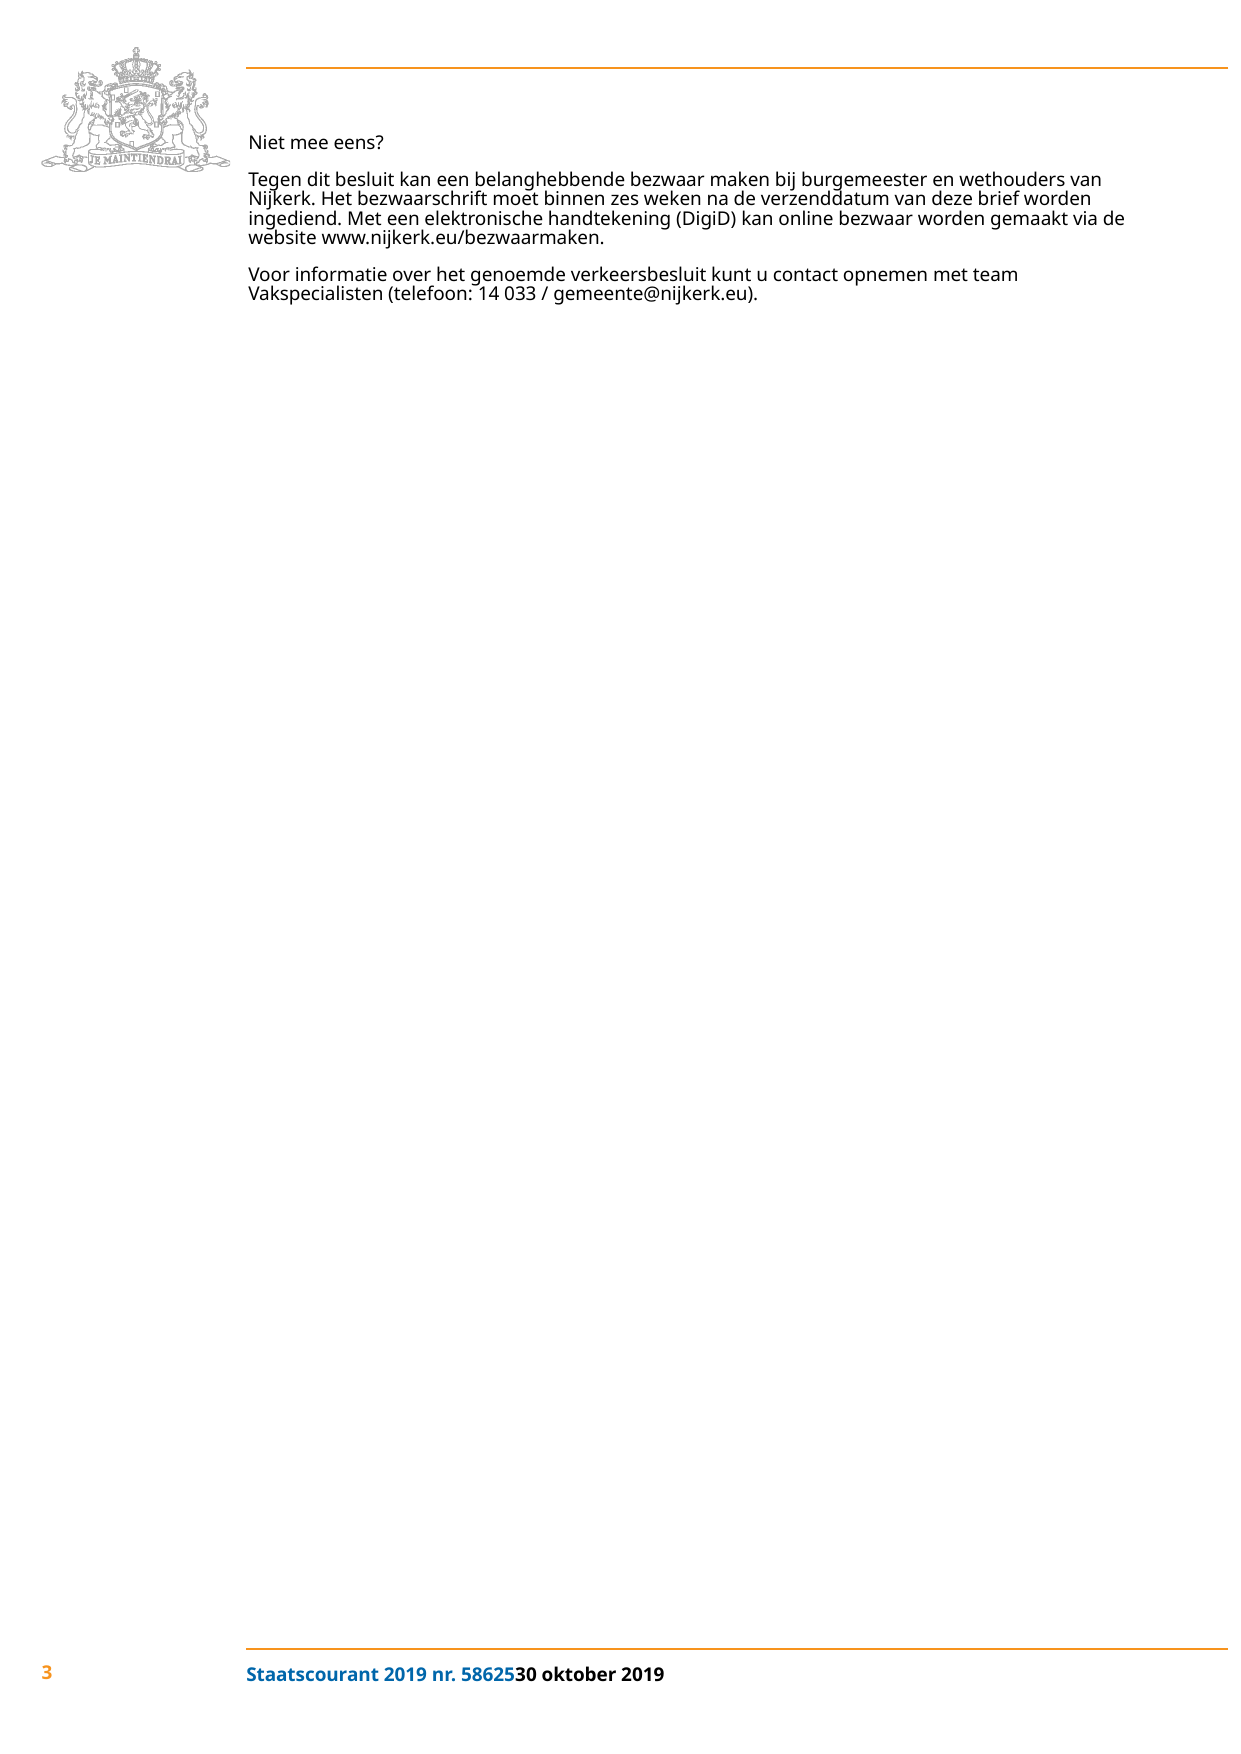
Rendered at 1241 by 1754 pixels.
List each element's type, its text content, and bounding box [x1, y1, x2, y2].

picture [41, 47, 231, 172]
text Tegen dit besluit kan een belanghebbende bezwaar maken bij burgemeester en wethouders van Nijkerk. Het bezwaarschrift moet binnen zes weken na de verzenddatum van deze brief worden ingediend. Met een elektronische handtekening (DigiD) kan online bezwaar worden gemaakt via de website www.nijkerk.eu/bezwaarmaken. [248, 171, 1152, 248]
text Voor informatie over het genoemde verkeersbesluit kunt u contact opnemen met team Vakspecialisten (telefoon: 14 033 / gemeente@nijkerk.eu). [248, 266, 1152, 304]
text Niet mee eens? [248, 134, 1152, 153]
